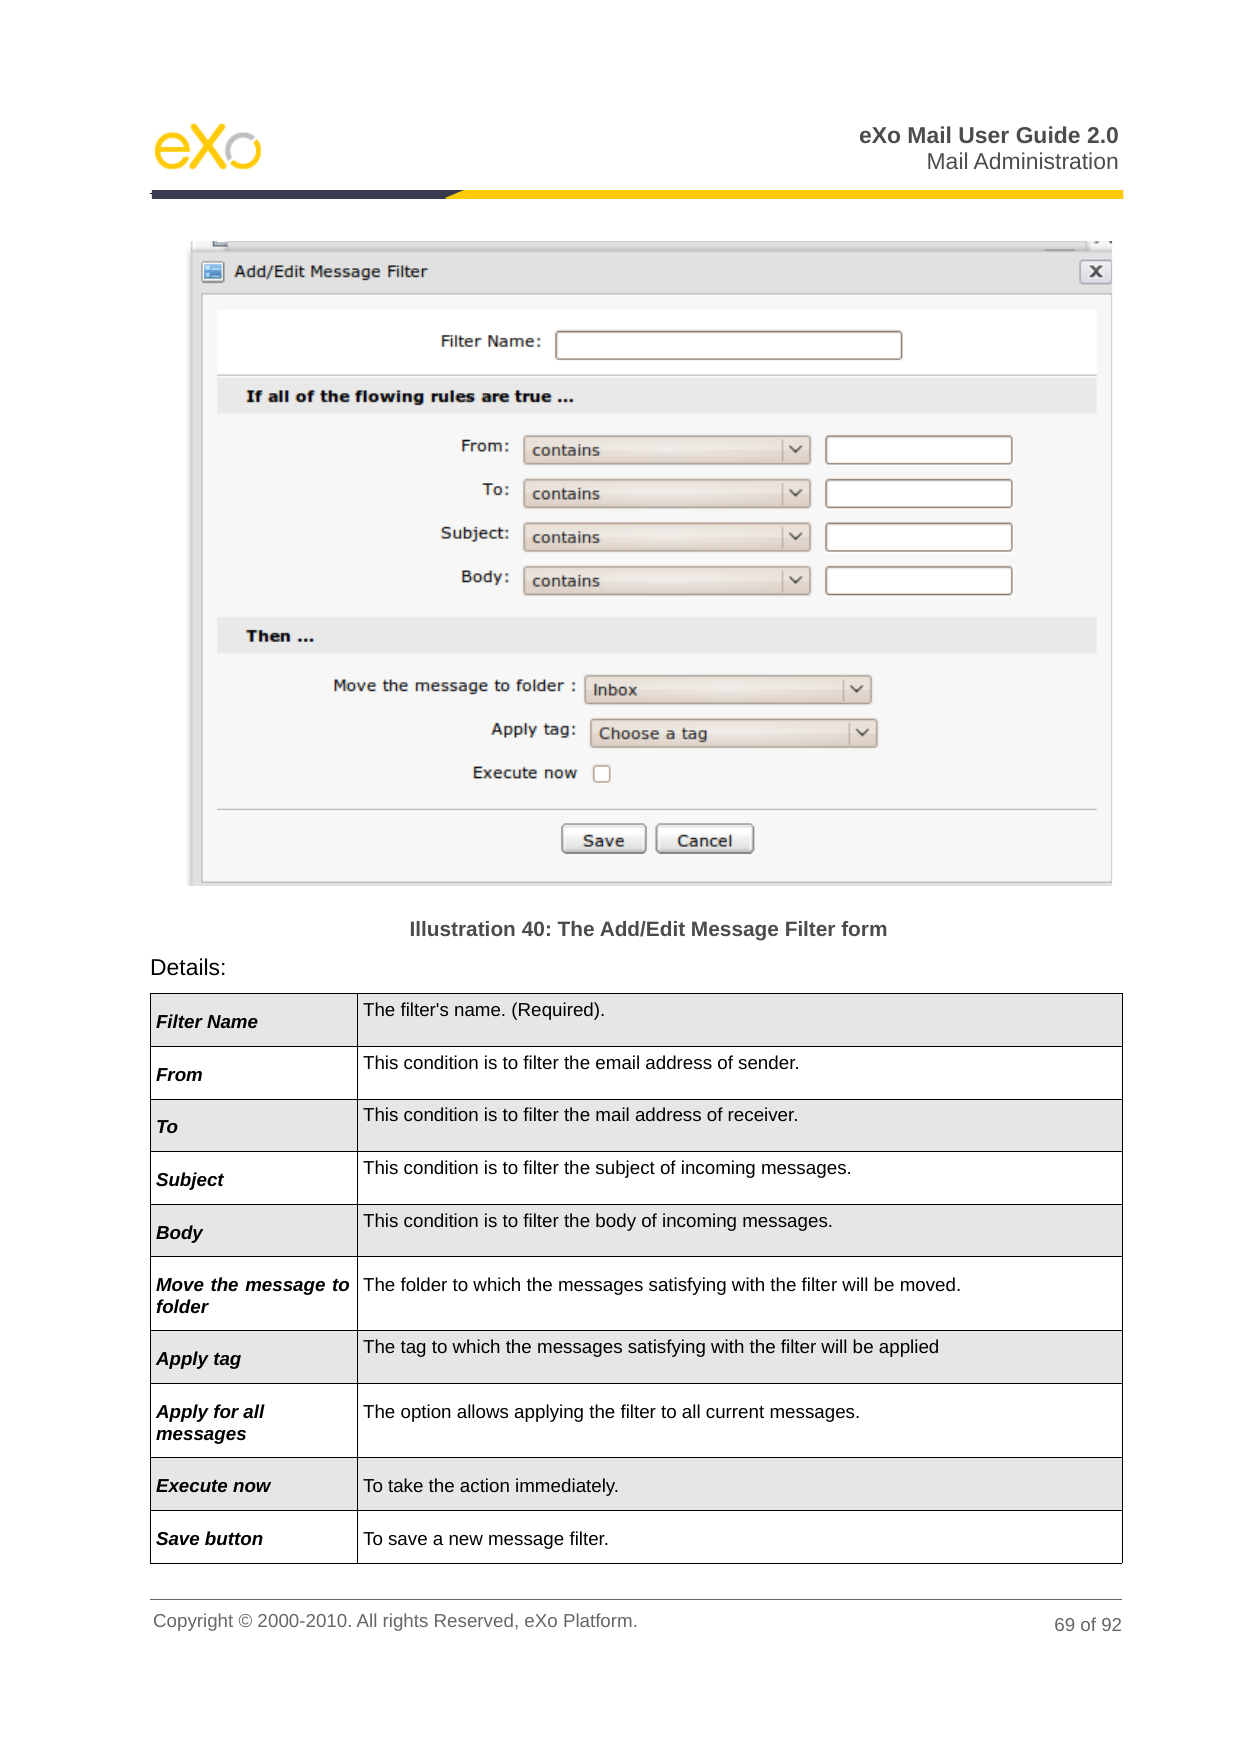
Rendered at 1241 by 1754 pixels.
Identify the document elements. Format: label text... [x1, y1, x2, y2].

text Illustration 40: The Add/Edit Message Filter form [185, 886, 1112, 941]
table_cell To save a new message filter. [358, 1511, 1122, 1562]
table_cell From [151, 1047, 357, 1098]
table_cell This condition is to filter the subject of incoming messages. [358, 1152, 1122, 1204]
picture [155, 123, 262, 170]
table_header The filter's name. (Required). [358, 994, 1122, 1046]
table_cell Apply for all messages [151, 1384, 357, 1457]
table_cell This condition is to filter the body of incoming messages. [358, 1205, 1122, 1256]
table_cell The option allows applying the filter to all current messages. [358, 1384, 1122, 1457]
table_cell This condition is to filter the email address of sender. [358, 1047, 1122, 1098]
table_cell Body [151, 1205, 357, 1256]
table_cell The folder to which the messages satisfying with the filter will be moved. [358, 1257, 1122, 1330]
table_header Filter Name [151, 994, 357, 1046]
table_cell Move the message to folder [151, 1257, 357, 1330]
table_cell To [151, 1100, 357, 1151]
table_cell Subject [151, 1152, 357, 1204]
table_cell Save button [151, 1511, 357, 1562]
text Details: [150, 223, 1122, 980]
table_cell To take the action immediately. [358, 1458, 1122, 1510]
picture [151, 190, 1124, 199]
table_cell Apply tag [151, 1331, 357, 1383]
table_cell The tag to which the messages satisfying with the filter will be applied [358, 1331, 1122, 1383]
table_cell Execute now [151, 1458, 357, 1510]
table_cell This condition is to filter the mail address of receiver. [358, 1100, 1122, 1151]
picture [184, 241, 1113, 886]
